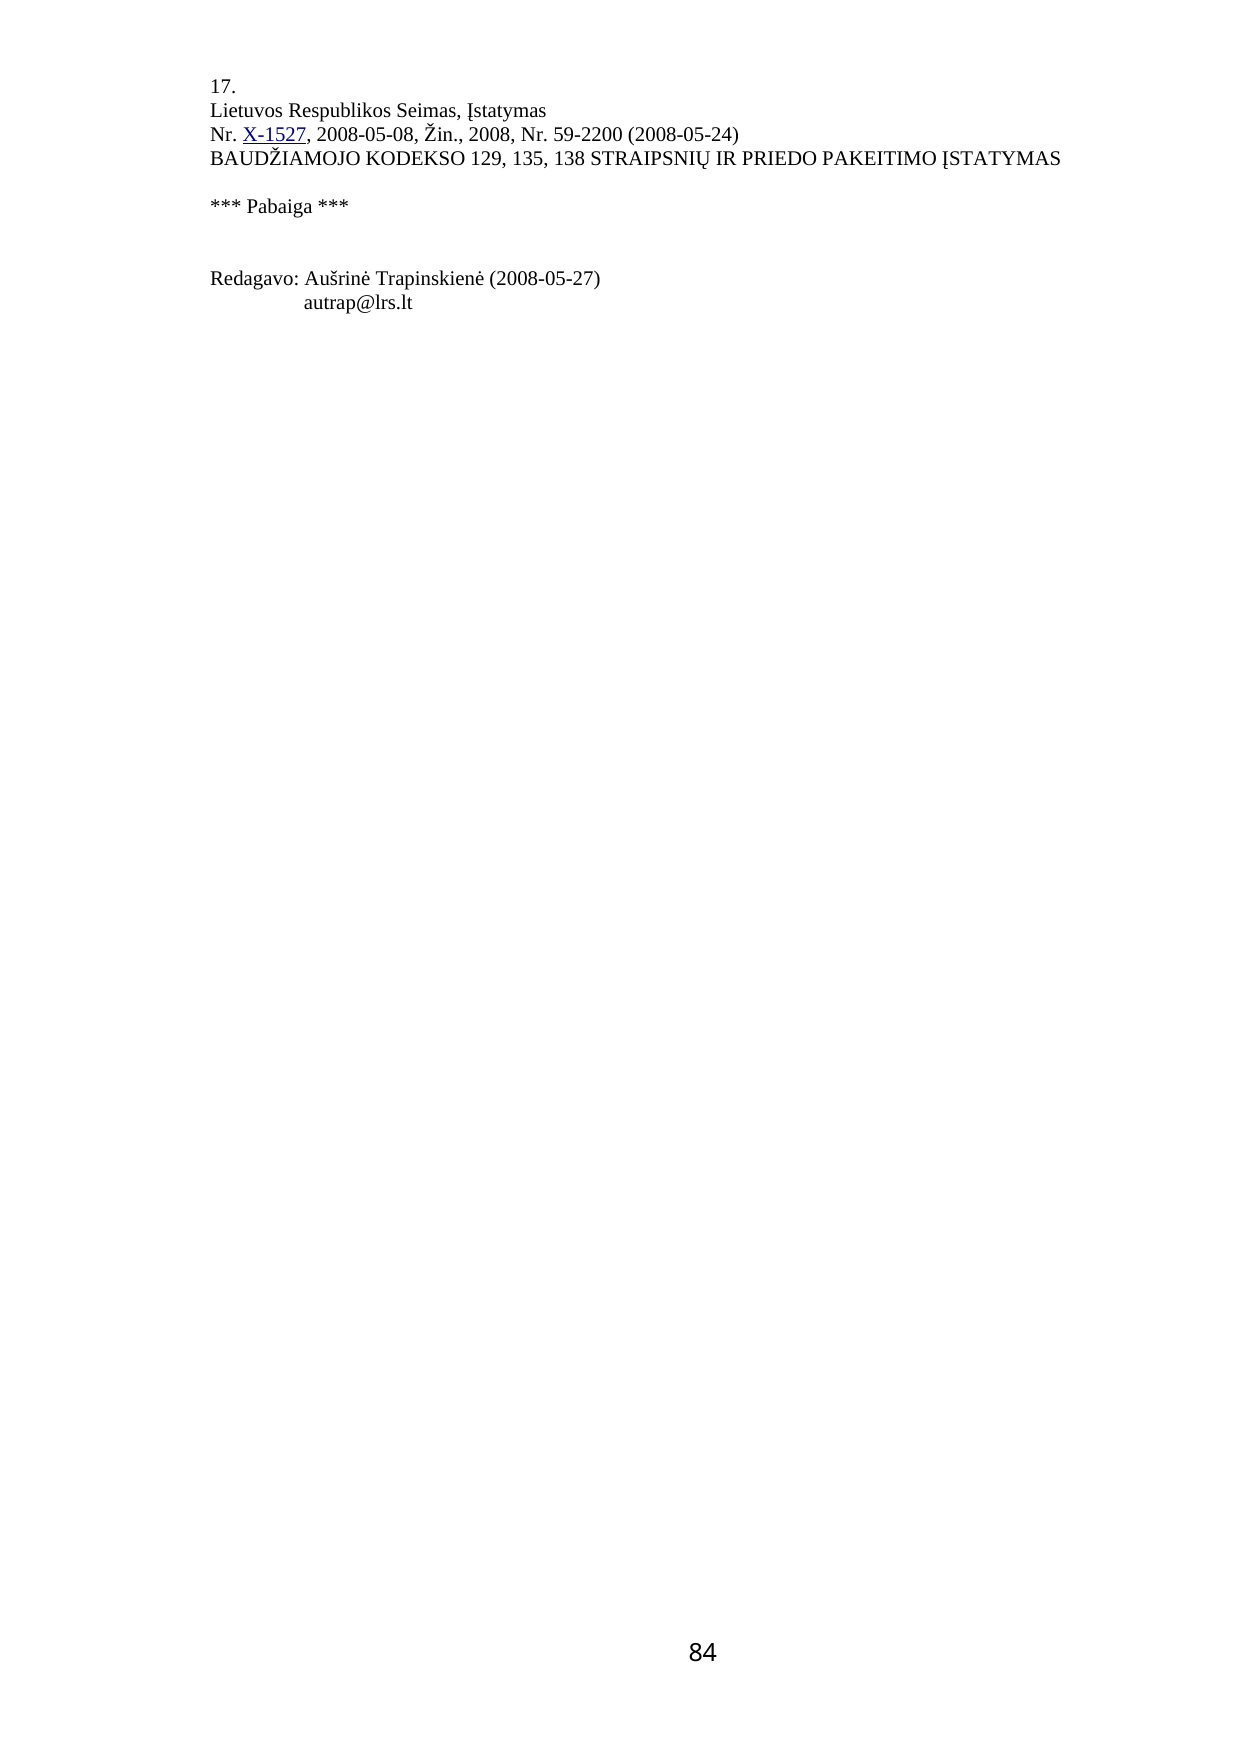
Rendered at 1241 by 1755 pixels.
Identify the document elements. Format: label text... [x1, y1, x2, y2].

text Redagavo: Aušrinė Trapinskienė (2008-05-27) [210, 266, 1120, 290]
text Lietuvos Respublikos Seimas, Įstatymas [210, 98, 1120, 122]
text Nr. X-1527, 2008-05-08, Žin., 2008, Nr. 59-2200 (2008-05-24) [210, 122, 1120, 146]
text autrap@lrs.lt [210, 290, 1120, 314]
text *** Pabaiga *** [210, 194, 1120, 218]
text 17. [210, 73, 1120, 98]
text BAUDŽIAMOJO KODEKSO 129, 135, 138 STRAIPSNIŲ IR PRIEDO PAKEITIMO ĮSTATYMAS [210, 146, 1120, 170]
